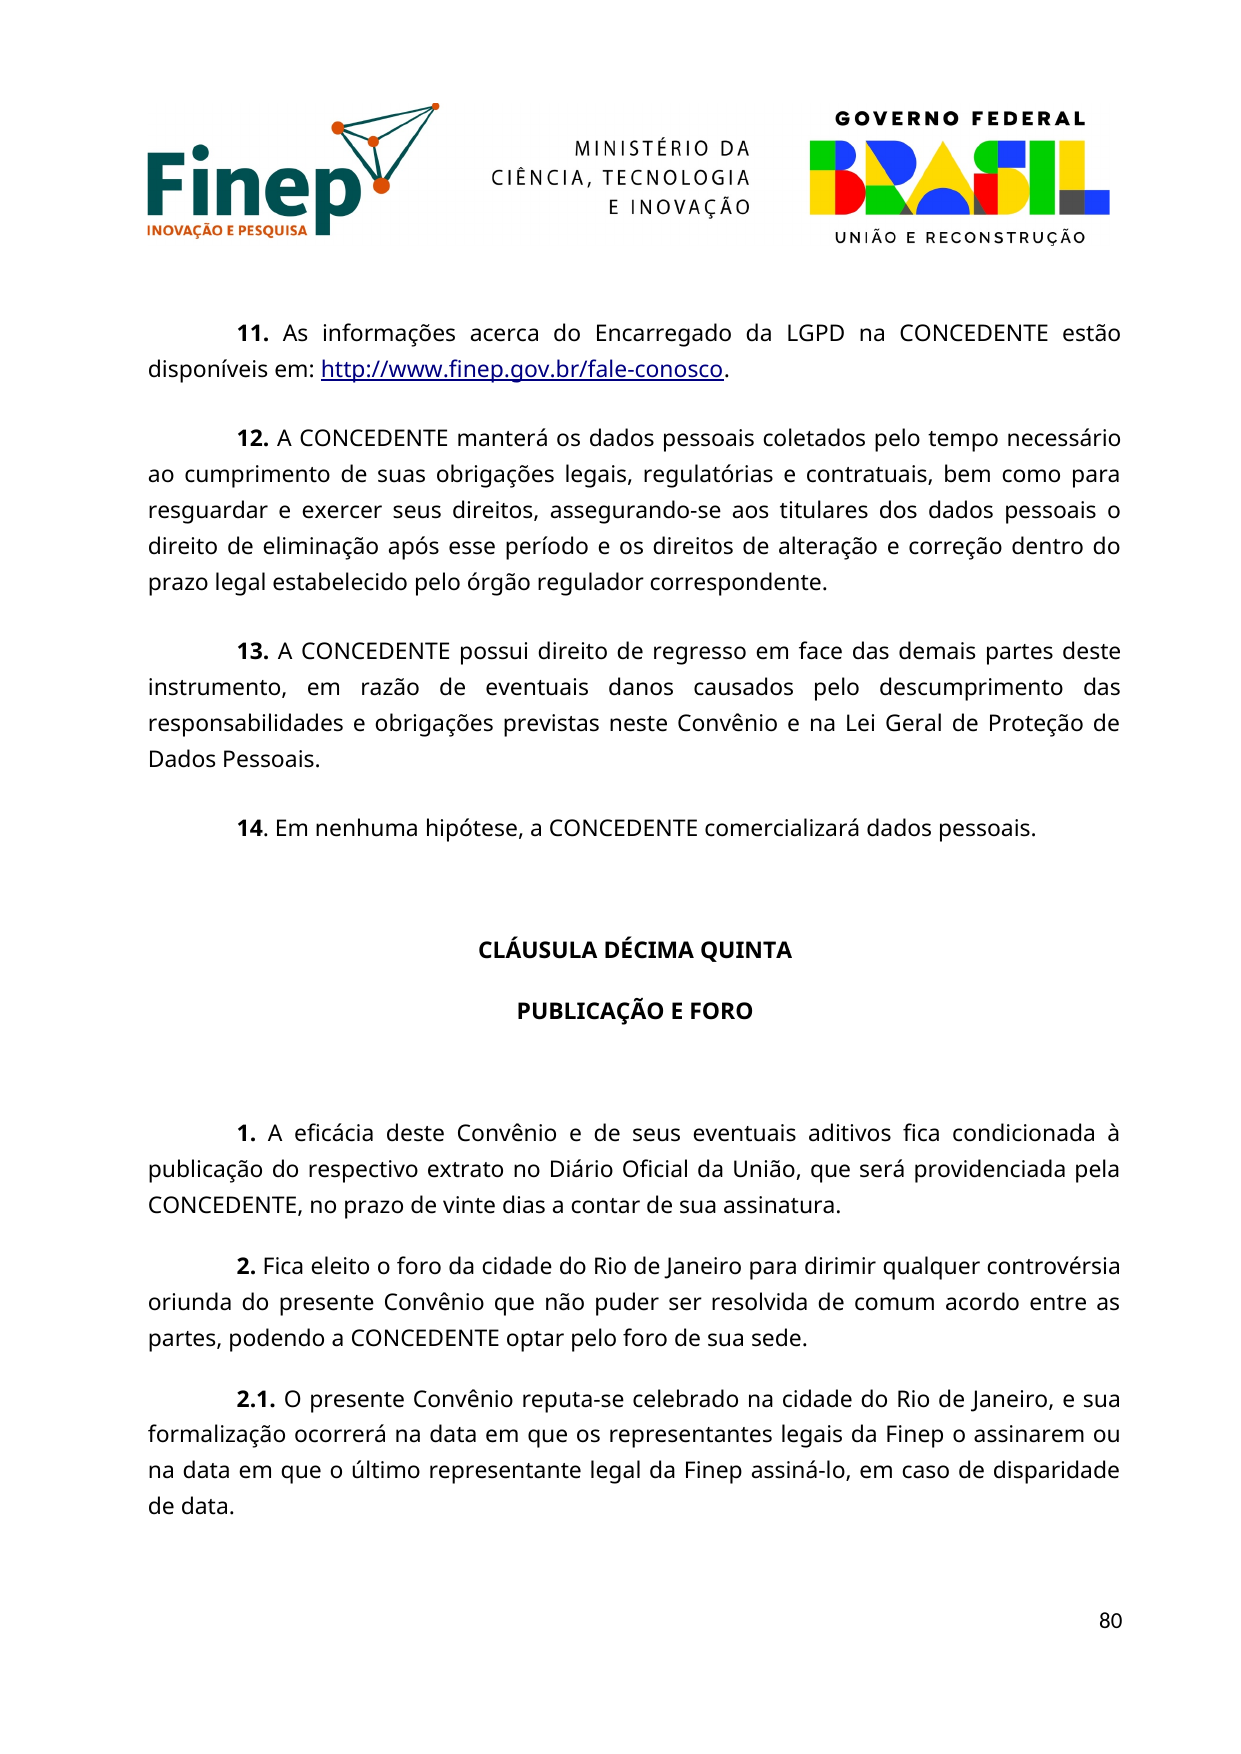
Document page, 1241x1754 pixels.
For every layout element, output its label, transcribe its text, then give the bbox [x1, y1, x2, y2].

list 14. Em nenhuma hipótese, a CONCEDENTE comercializará dados pessoais. [236, 812, 1122, 843]
text CLÁUSULA DÉCIMA QUINTA [148, 934, 1122, 965]
text 13. A CONCEDENTE possui direito de regresso em face das demais partes deste instrumento, em razão de eventuais danos causados pelo descumprimento das responsabilidades e obrigações previstas neste Convênio e na Lei Geral de Proteção de Dados Pessoais. [148, 635, 1122, 774]
text 12. A CONCEDENTE manterá os dados pessoais coletados pelo tempo necessário ao cumprimento de suas obrigações legais, regulatórias e contratuais, bem como para resguardar e exercer seus direitos, assegurando-se aos titulares dos dados pessoais o direito de eliminação após esse período e os direitos de alteração e correção dentro do prazo legal estabelecido pelo órgão regulador correspondente. [148, 422, 1122, 597]
text 2.1. O presente Convênio reputa-se celebrado na cidade do Rio de Janeiro, e sua formalização ocorrerá na data em que os representantes legais da Finep o assinarem ou na data em que o último representante legal da Finep assiná-lo, em caso de disparidade de data. [148, 1382, 1122, 1522]
text 1. A eficácia deste Convênio e de seus eventuais aditivos fica condicionada à publicação do respectivo extrato no Diário Oficial da União, que será providenciada pela CONCEDENTE, no prazo de vinte dias a contar de sua assinatura. [148, 1117, 1122, 1220]
text 2. Fica eleito o foro da cidade do Rio de Janeiro para dirimir qualquer controvérsia oriunda do presente Convênio que não puder ser resolvida de comum acordo entre as partes, podendo a CONCEDENTE optar pelo foro de sua sede. [148, 1250, 1122, 1353]
text 11. As informações acerca do Encarregado da LGPD na CONCEDENTE estão disponíveis em: http://www.finep.gov.br/fale-conosco. [148, 317, 1122, 384]
text PUBLICAÇÃO E FORO [148, 995, 1122, 1026]
